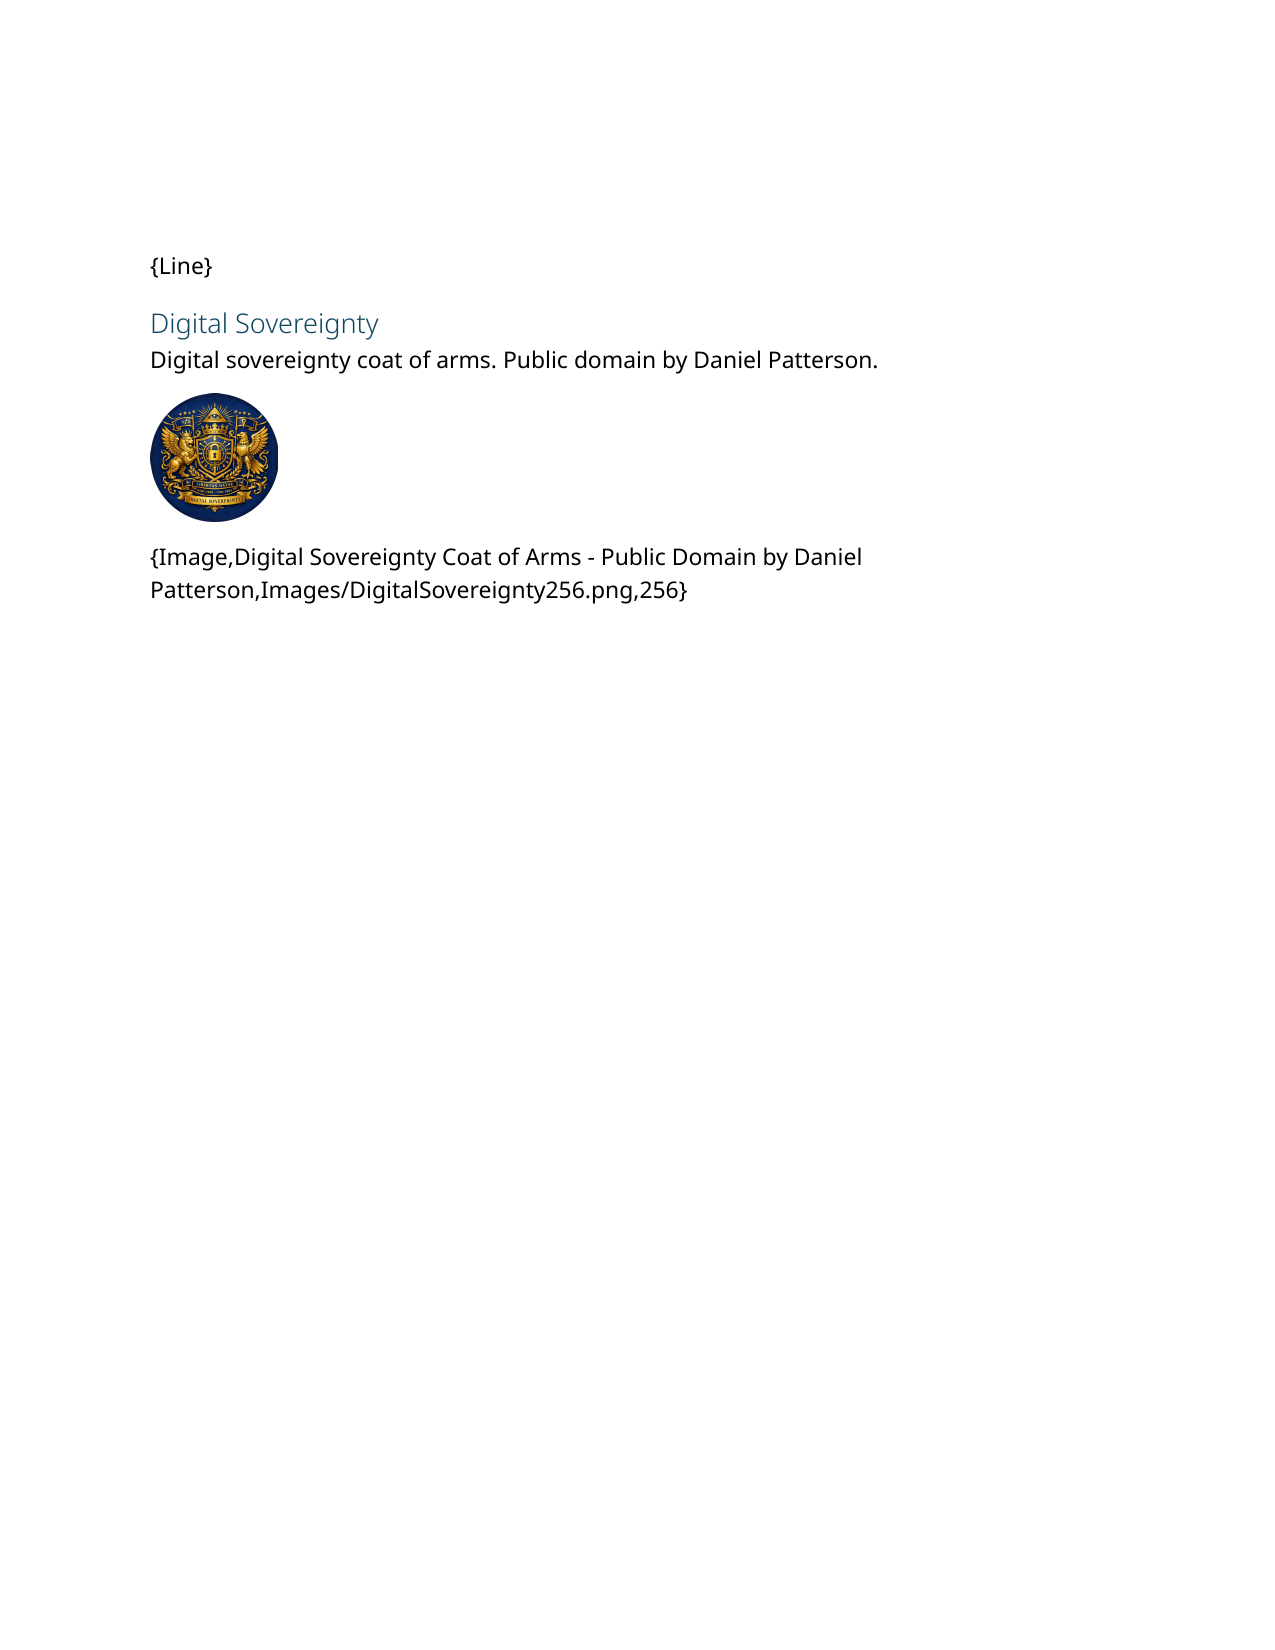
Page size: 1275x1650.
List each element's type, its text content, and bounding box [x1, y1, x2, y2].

text Digital sovereignty coat of arms. Public domain by Daniel Patterson. [150, 344, 1125, 375]
picture [150, 393, 278, 522]
subtitle Digital Sovereignty [150, 304, 1125, 341]
text {Image,Digital Sovereignty Coat of Arms - Public Domain by Daniel Patterson,Images/DigitalSovereignty256.png,256} [150, 541, 1125, 606]
text {Line} [150, 250, 1125, 281]
